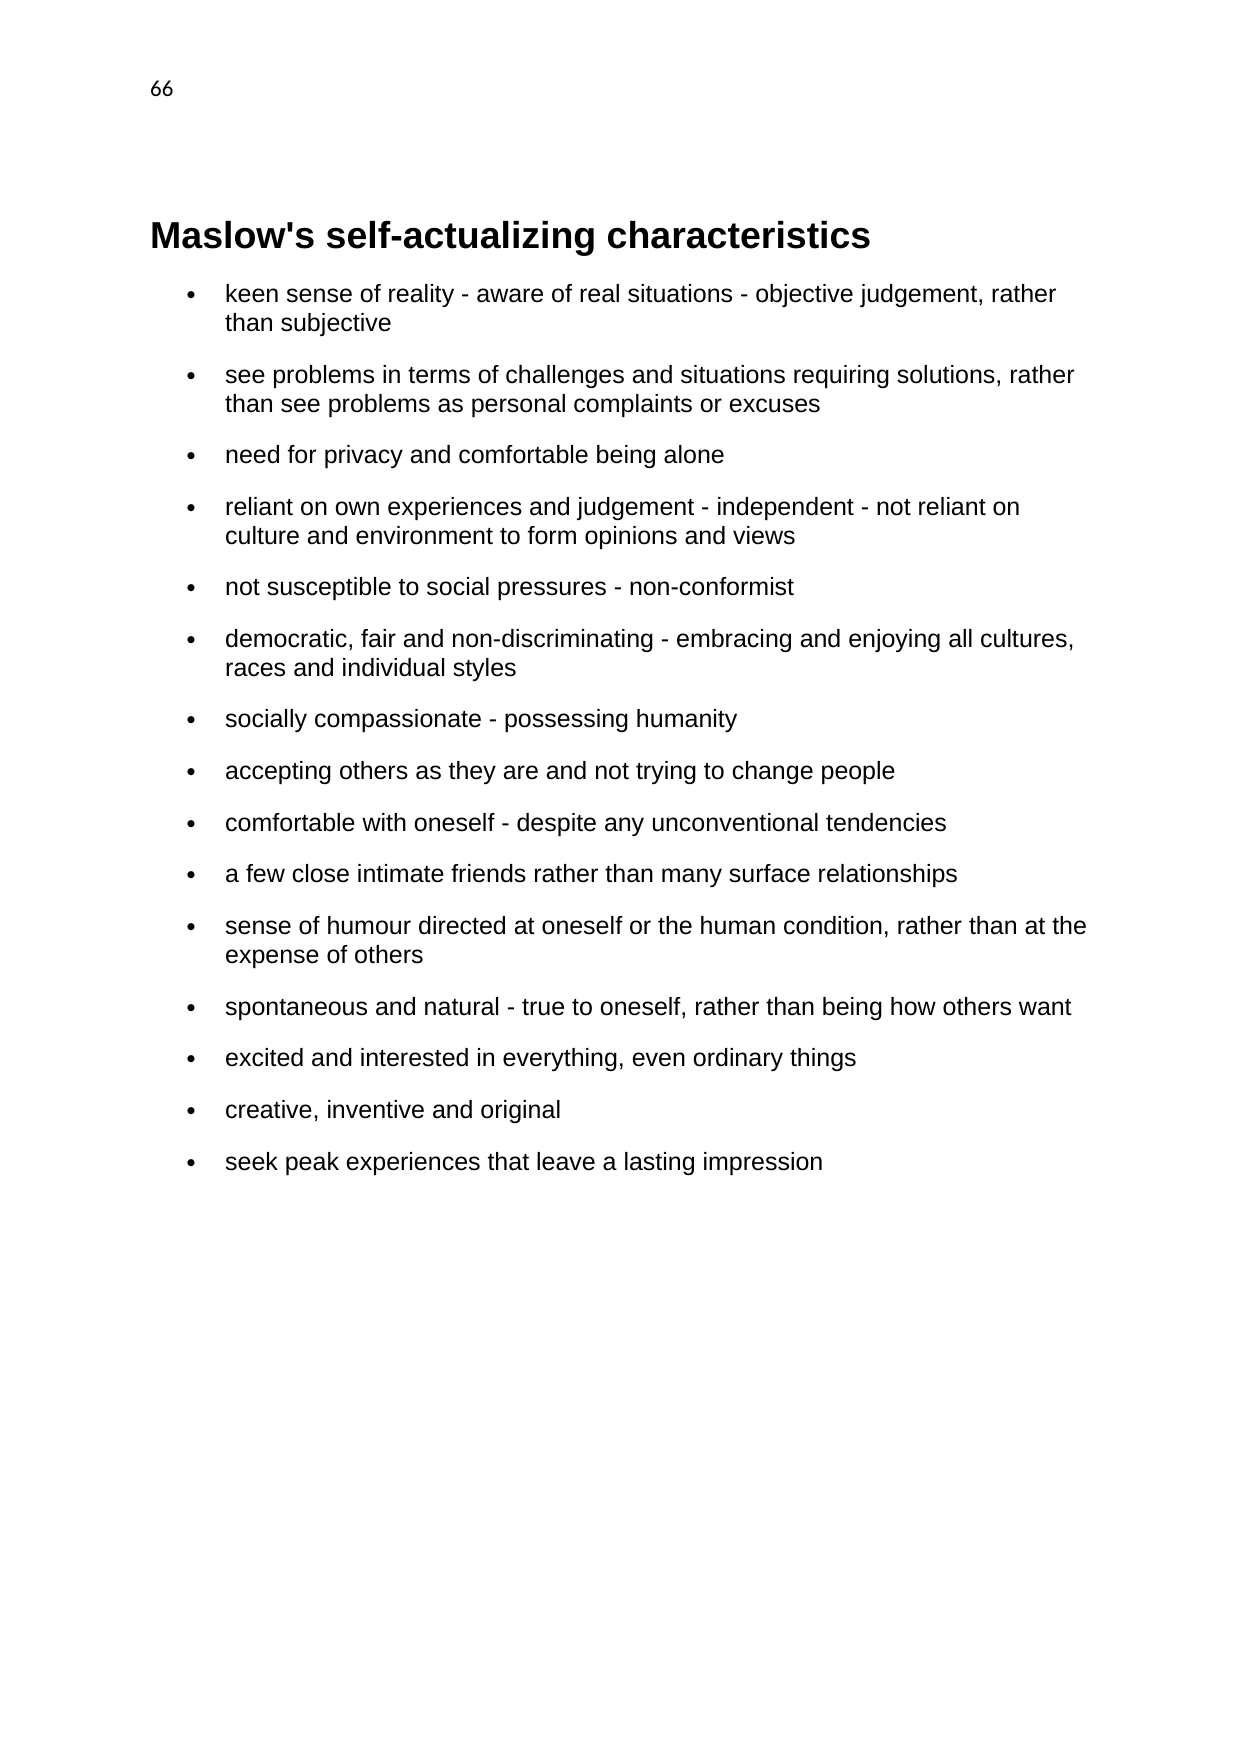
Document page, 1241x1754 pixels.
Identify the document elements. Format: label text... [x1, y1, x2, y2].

list see problems in terms of challenges and situations requiring solutions, rather than see problems as personal complaints or excuses [187, 360, 1090, 417]
list spontaneous and natural - true to oneself, rather than being how others want [187, 992, 1090, 1020]
list keen sense of reality - aware of real situations - objective judgement, rather than subjective [187, 279, 1090, 337]
list a few close intimate friends rather than many surface relationships [187, 859, 1090, 888]
list creative, inventive and original [187, 1095, 1090, 1124]
list reliant on own experiences and judgement - independent - not reliant on culture and environment to form opinions and views [187, 492, 1090, 549]
list sense of humour directed at oneself or the human condition, rather than at the expense of others [187, 911, 1090, 969]
list comfortable with oneself - despite any unconventional tendencies [187, 808, 1090, 837]
text Maslow's self-actualizing characteristics [150, 213, 1090, 257]
list excited and interested in everything, even ordinary things [187, 1043, 1090, 1072]
list socially compassionate - possessing humanity [187, 704, 1090, 733]
list need for privacy and comfortable being alone [187, 440, 1090, 469]
list accepting others as they are and not trying to change people [187, 756, 1090, 785]
list not susceptible to social pressures - non-conformist [187, 572, 1090, 601]
list democratic, fair and non-discriminating - embracing and enjoying all cultures, races and individual styles [187, 624, 1090, 682]
list seek peak experiences that leave a lasting impression [187, 1147, 1090, 1175]
